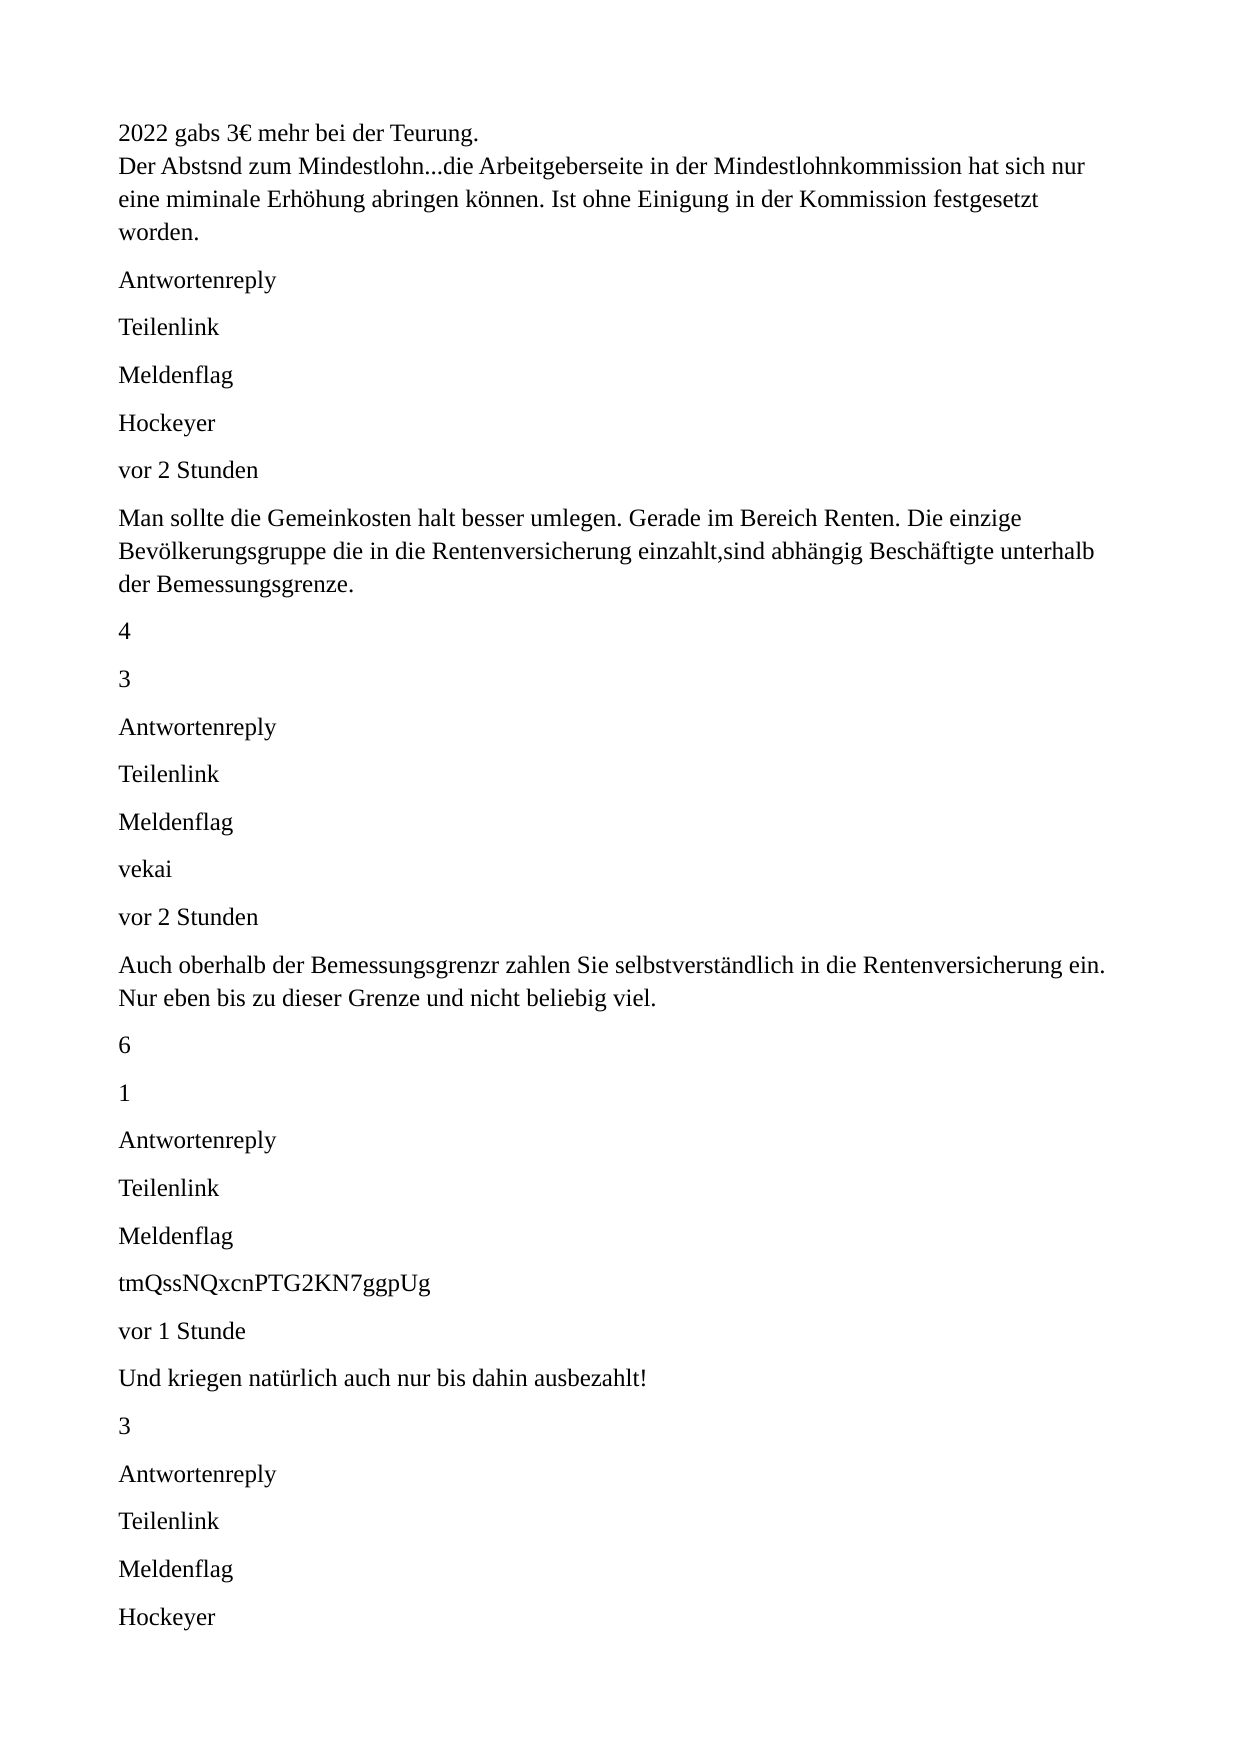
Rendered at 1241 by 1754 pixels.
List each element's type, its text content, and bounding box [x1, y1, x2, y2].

text Teilenlink [118, 759, 1122, 788]
text 1 [118, 1078, 1122, 1107]
text Antwortenreply [118, 712, 1122, 740]
text Hockeyer [118, 1602, 1122, 1630]
text 2022 gabs 3€ mehr bei der Teurung. Der Abstsnd zum Mindestlohn...die Arbeitgeberseite in der Mindestlohnkommission hat sich nur eine miminale Erhöhung abringen können. Ist ohne Einigung in der Kommission festgesetzt worden. [118, 118, 1122, 246]
text Meldenflag [118, 807, 1122, 836]
text Meldenflag [118, 1554, 1122, 1583]
text vor 1 Stunde [118, 1316, 1122, 1345]
text Antwortenreply [118, 1459, 1122, 1487]
text 4 [118, 616, 1122, 645]
text Auch oberhalb der Bemessungsgrenzr zahlen Sie selbstverständlich in die Rentenversicherung ein. Nur eben bis zu dieser Grenze und nicht beliebig viel. [118, 950, 1122, 1011]
text Teilenlink [118, 1506, 1122, 1535]
text vor 2 Stunden [118, 902, 1122, 931]
text Antwortenreply [118, 1126, 1122, 1154]
text Antwortenreply [118, 265, 1122, 293]
text 6 [118, 1030, 1122, 1059]
text 3 [118, 1411, 1122, 1440]
text vor 2 Stunden [118, 455, 1122, 484]
text vekai [118, 854, 1122, 883]
text tmQssNQxcnPTG2KN7ggpUg [118, 1268, 1122, 1297]
text Meldenflag [118, 1221, 1122, 1249]
text Man sollte die Gemeinkosten halt besser umlegen. Gerade im Bereich Renten. Die einzige Bevölkerungsgruppe die in die Rentenversicherung einzahlt,sind abhängig Beschäftigte unterhalb der Bemessungsgrenze. [118, 503, 1122, 598]
text Teilenlink [118, 1173, 1122, 1202]
text Und kriegen natürlich auch nur bis dahin ausbezahlt! [118, 1363, 1122, 1392]
text Teilenlink [118, 312, 1122, 341]
text Hockeyer [118, 408, 1122, 436]
text 3 [118, 664, 1122, 693]
text Meldenflag [118, 360, 1122, 389]
